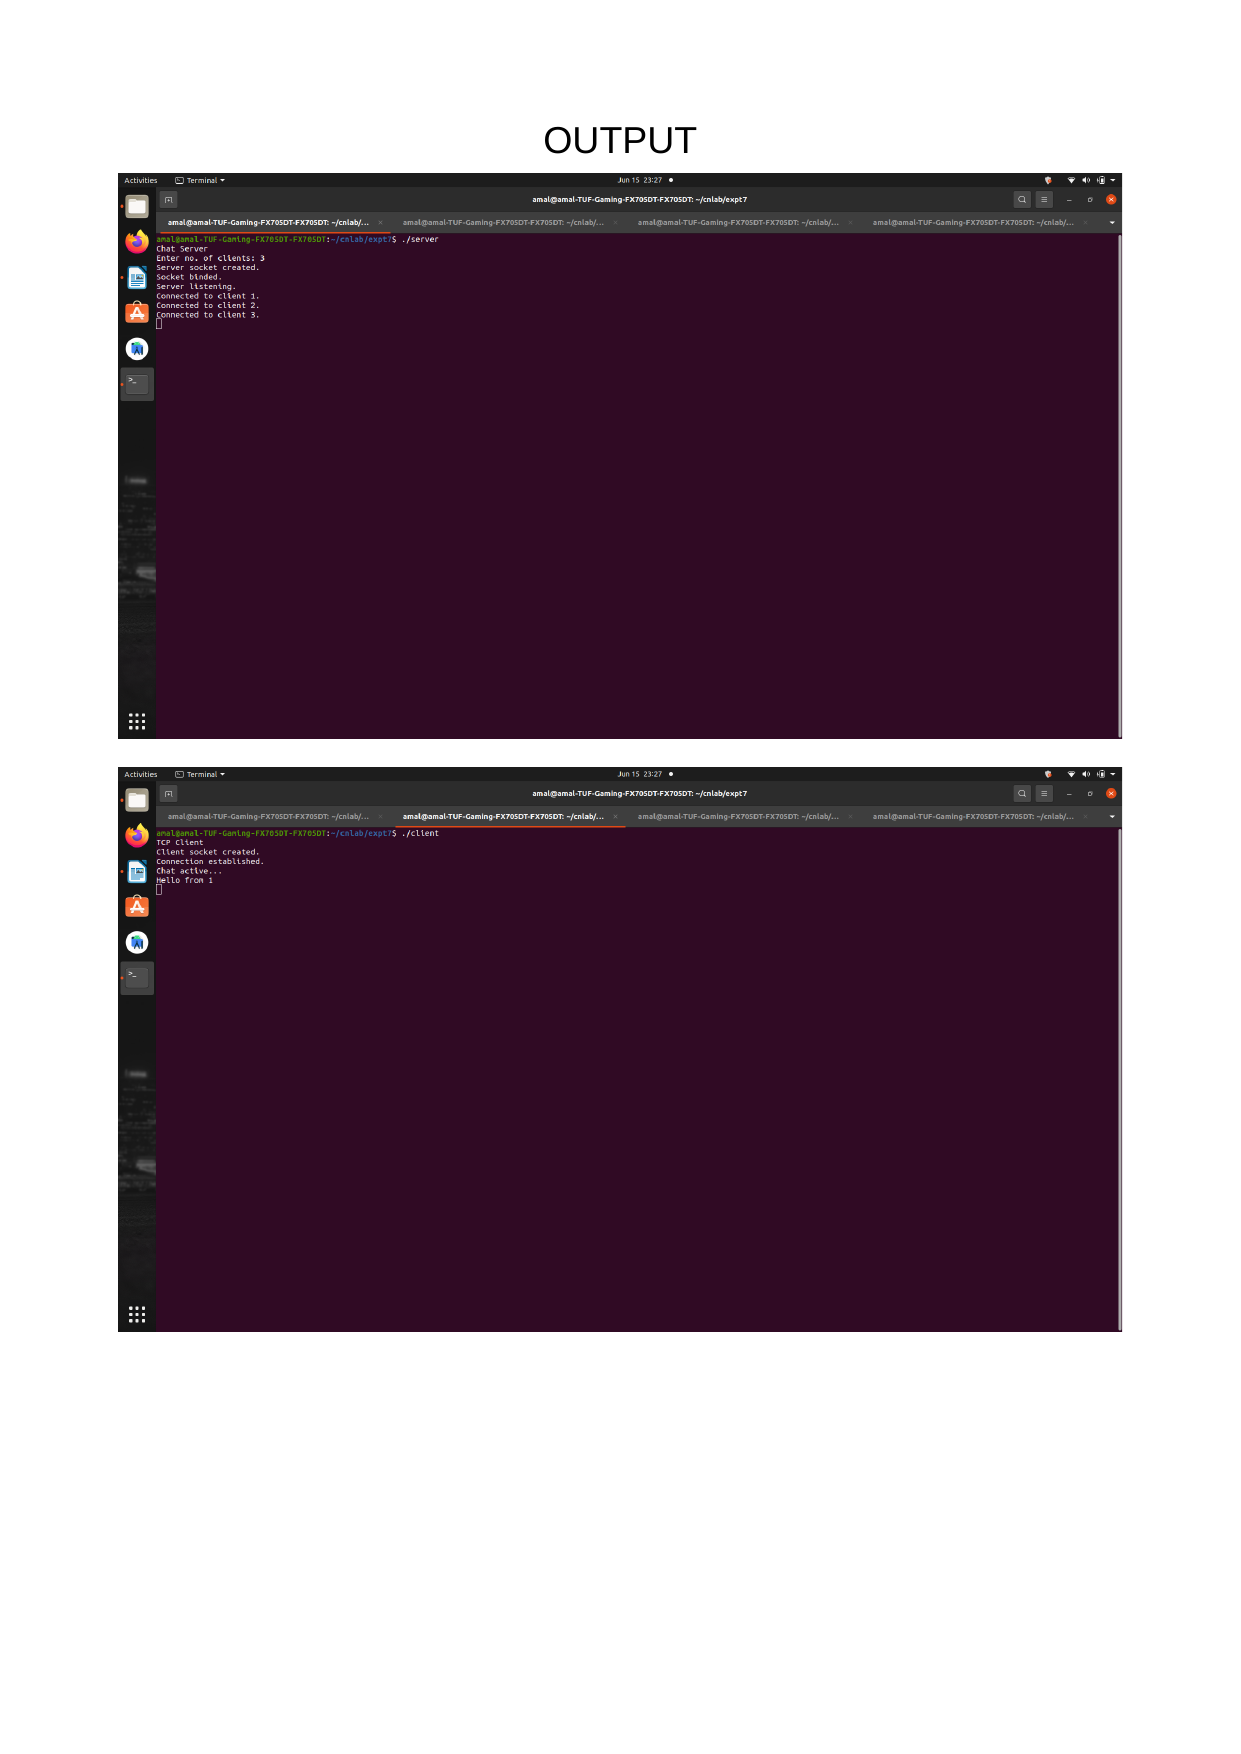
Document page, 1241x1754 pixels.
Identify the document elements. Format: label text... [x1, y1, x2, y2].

picture [118, 767, 1123, 1332]
picture [118, 173, 1123, 739]
subtitle OUTPUT [118, 118, 1122, 161]
